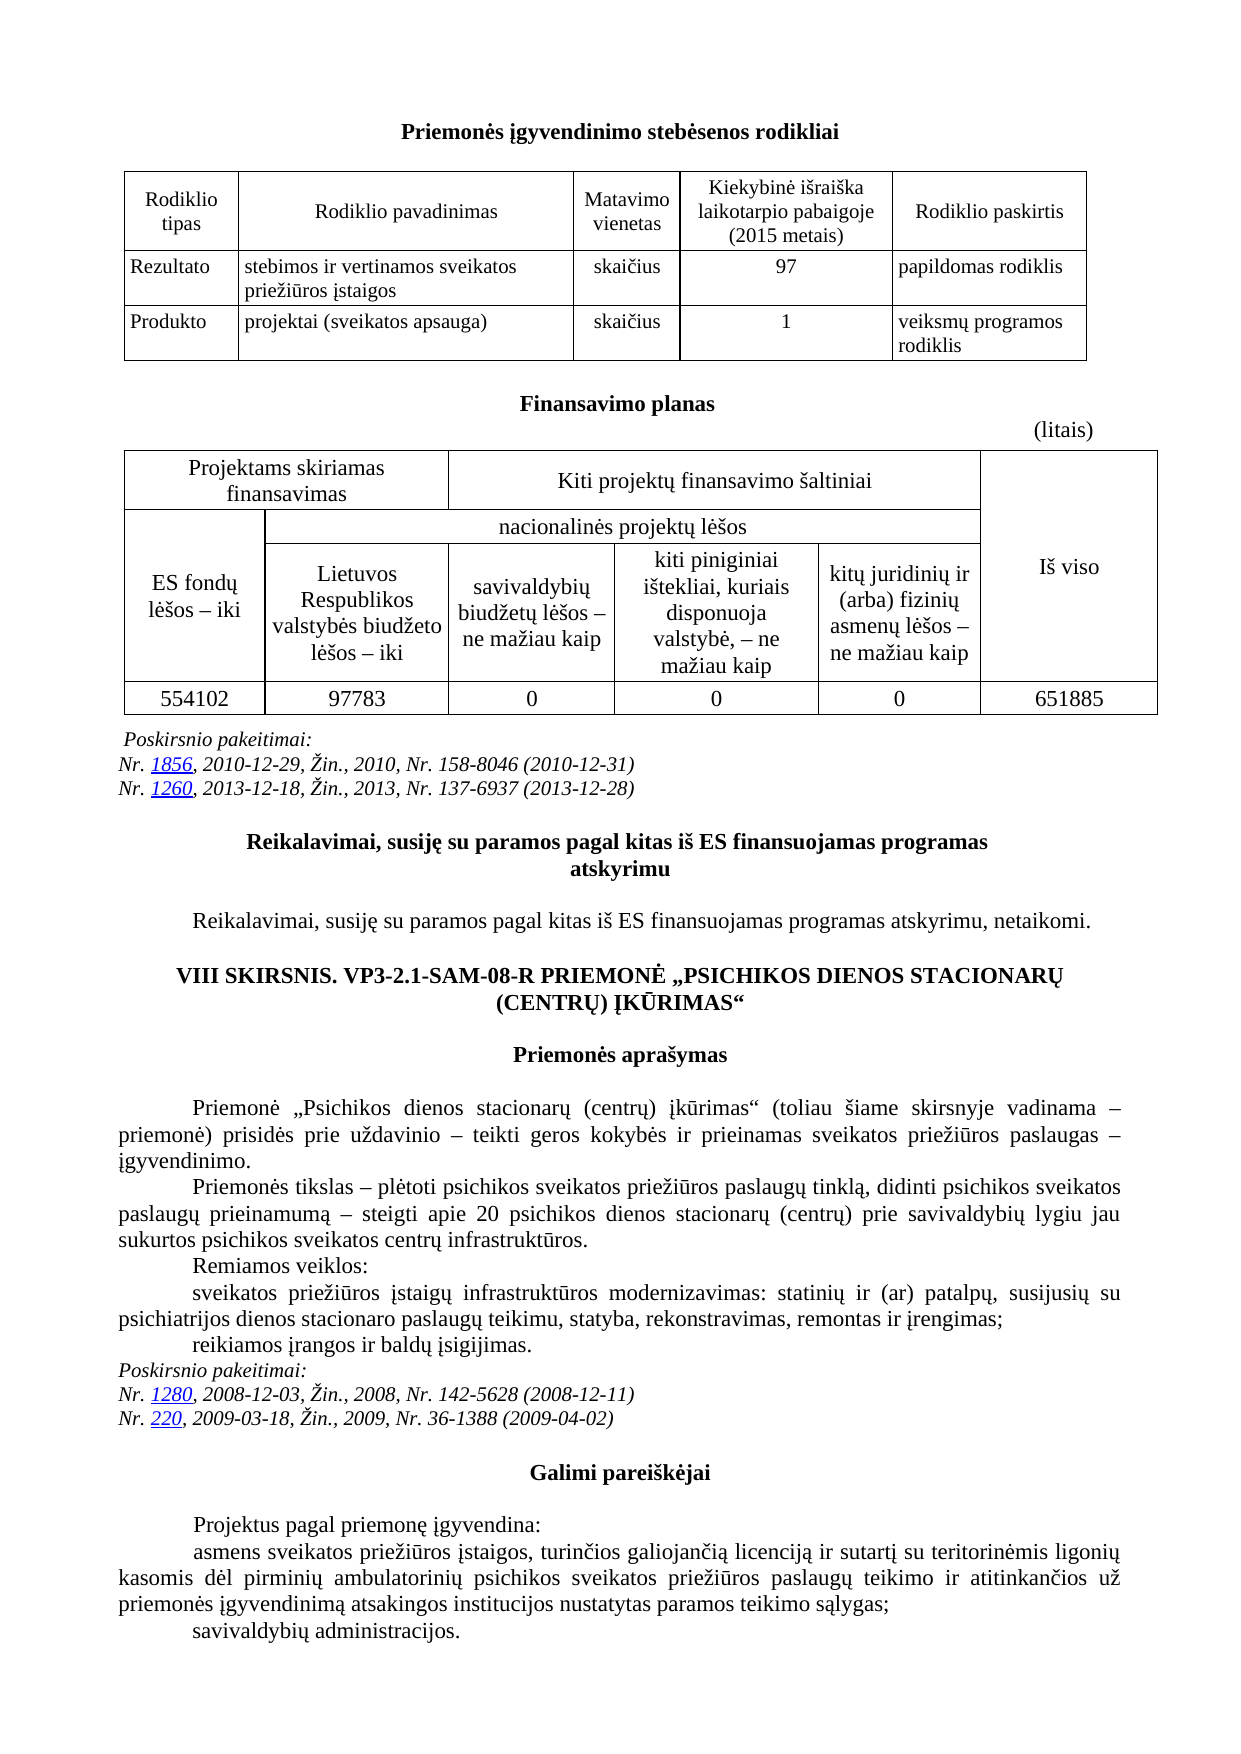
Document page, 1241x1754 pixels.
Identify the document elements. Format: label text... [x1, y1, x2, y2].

table_cell kiti piniginiai ištekliai, kuriais disponuoja valstybė, – ne mažiau kaip [615, 544, 818, 681]
text Finansavimo planas [118, 390, 1122, 416]
table_cell skaičius [574, 251, 679, 305]
table_cell Rezultato [125, 251, 238, 305]
table_cell 1 [681, 306, 892, 360]
table_cell 97783 [266, 682, 448, 714]
table_header Matavimo vienetas [574, 172, 679, 250]
text asmens sveikatos priežiūros įstaigos, turinčios galiojančią licenciją ir sutartį su teritorinėmis ligonių kasomis dėl pirminių ambulatorinių psichikos sveikatos priežiūros paslaugų teikimo ir atitinkančios už priemonės įgyvendinimą atsakingos institucijos nustatytas paramos teikimo sąlygas; [118, 1538, 1122, 1617]
text Reikalavimai, susiję su paramos pagal kitas iš ES finansuojamas programas atskyrimu, netaikomi. [118, 907, 1122, 934]
table_header Projektams skiriamas finansavimas [125, 451, 448, 509]
text Priemonė „Psichikos dienos stacionarų (centrų) įkūrimas“ (toliau šiame skirsnyje vadinama – priemonė) prisidės prie uždavinio – teikti geros kokybės ir prieinamas sveikatos priežiūros paslaugas – įgyvendinimo. [118, 1094, 1122, 1173]
table_cell nacionalinės projektų lėšos [266, 510, 980, 542]
text Nr. 1280, 2008-12-03, Žin., 2008, Nr. 142-5628 (2008-12-11) [118, 1382, 1122, 1406]
table_cell 651885 [981, 682, 1157, 714]
text Reikalavimai, susiję su paramos pagal kitas iš ES finansuojamas programas atskyrimu [118, 828, 1122, 881]
text VIII SKIRSNIS. VP3-2.1-SAM-08-R PRIEMONĖ „PSICHIKOS DIENOS STACIONARŲ (CENTRŲ) ĮKŪRIMAS“ [118, 962, 1122, 1015]
table_header Rodiklio tipas [125, 172, 238, 250]
table_cell savivaldybių biudžetų lėšos – ne mažiau kaip [449, 544, 614, 681]
table_cell 0 [819, 682, 980, 714]
table_cell papildomas rodiklis [893, 251, 1086, 305]
table_cell skaičius [574, 306, 679, 360]
table_cell ES fondų lėšos – iki [125, 510, 264, 681]
table_cell projektai (sveikatos apsauga) [239, 306, 573, 360]
text Nr. 1260, 2013-12-18, Žin., 2013, Nr. 137-6937 (2013-12-28) [118, 776, 1122, 799]
table_cell veiksmų programos rodiklis [893, 306, 1086, 360]
text savivaldybių administracijos. [118, 1617, 1122, 1643]
text Nr. 220, 2009-03-18, Žin., 2009, Nr. 36-1388 (2009-04-02) [118, 1406, 1122, 1430]
table_cell Lietuvos Respublikos valstybės biudžeto lėšos – iki [266, 544, 448, 681]
table_cell 0 [615, 682, 818, 714]
text Galimi pareiškėjai [118, 1459, 1122, 1485]
text reikiamos įrangos ir baldų įsigijimas. [118, 1331, 1122, 1358]
table_cell stebimos ir vertinamos sveikatos priežiūros įstaigos [239, 251, 573, 305]
text (litais) [207, 416, 1122, 442]
text Nr. 1856, 2010-12-29, Žin., 2010, Nr. 158-8046 (2010-12-31) [118, 751, 1122, 776]
table_cell kitų juridinių ir (arba) fizinių asmenų lėšos – ne mažiau kaip [819, 544, 980, 681]
text Remiamos veiklos: [118, 1252, 1122, 1279]
table_cell 97 [681, 251, 892, 305]
table_cell Produkto [125, 306, 238, 360]
text sveikatos priežiūros įstaigų infrastruktūros modernizavimas: statinių ir (ar) patalpų, susijusių su psichiatrijos dienos stacionaro paslaugų teikimu, statyba, rekonstravimas, remontas ir įrengimas; [118, 1279, 1122, 1331]
text Poskirsnio pakeitimai: [118, 1358, 1122, 1382]
text Priemonės tikslas – plėtoti psichikos sveikatos priežiūros paslaugų tinklą, didinti psichikos sveikatos paslaugų prieinamumą – steigti apie 20 psichikos dienos stacionarų (centrų) prie savivaldybių lygiu jau sukurtos psichikos sveikatos centrų infrastruktūros. [118, 1173, 1122, 1252]
text Priemonės įgyvendinimo stebėsenos rodikliai [118, 118, 1122, 144]
table_header Rodiklio pavadinimas [239, 172, 573, 250]
table_header Kiekybinė išraiška laikotarpio pabaigoje (2015 metais) [681, 172, 892, 250]
text Priemonės aprašymas [118, 1042, 1122, 1068]
table_header Iš viso [981, 451, 1157, 681]
text Poskirsnio pakeitimai: [118, 727, 1122, 751]
table_header Rodiklio paskirtis [893, 172, 1086, 250]
table_header Kiti projektų finansavimo šaltiniai [449, 451, 980, 509]
text Projektus pagal priemonę įgyvendina: [118, 1511, 1122, 1538]
table_cell 0 [449, 682, 614, 714]
table_cell 554102 [125, 682, 264, 714]
